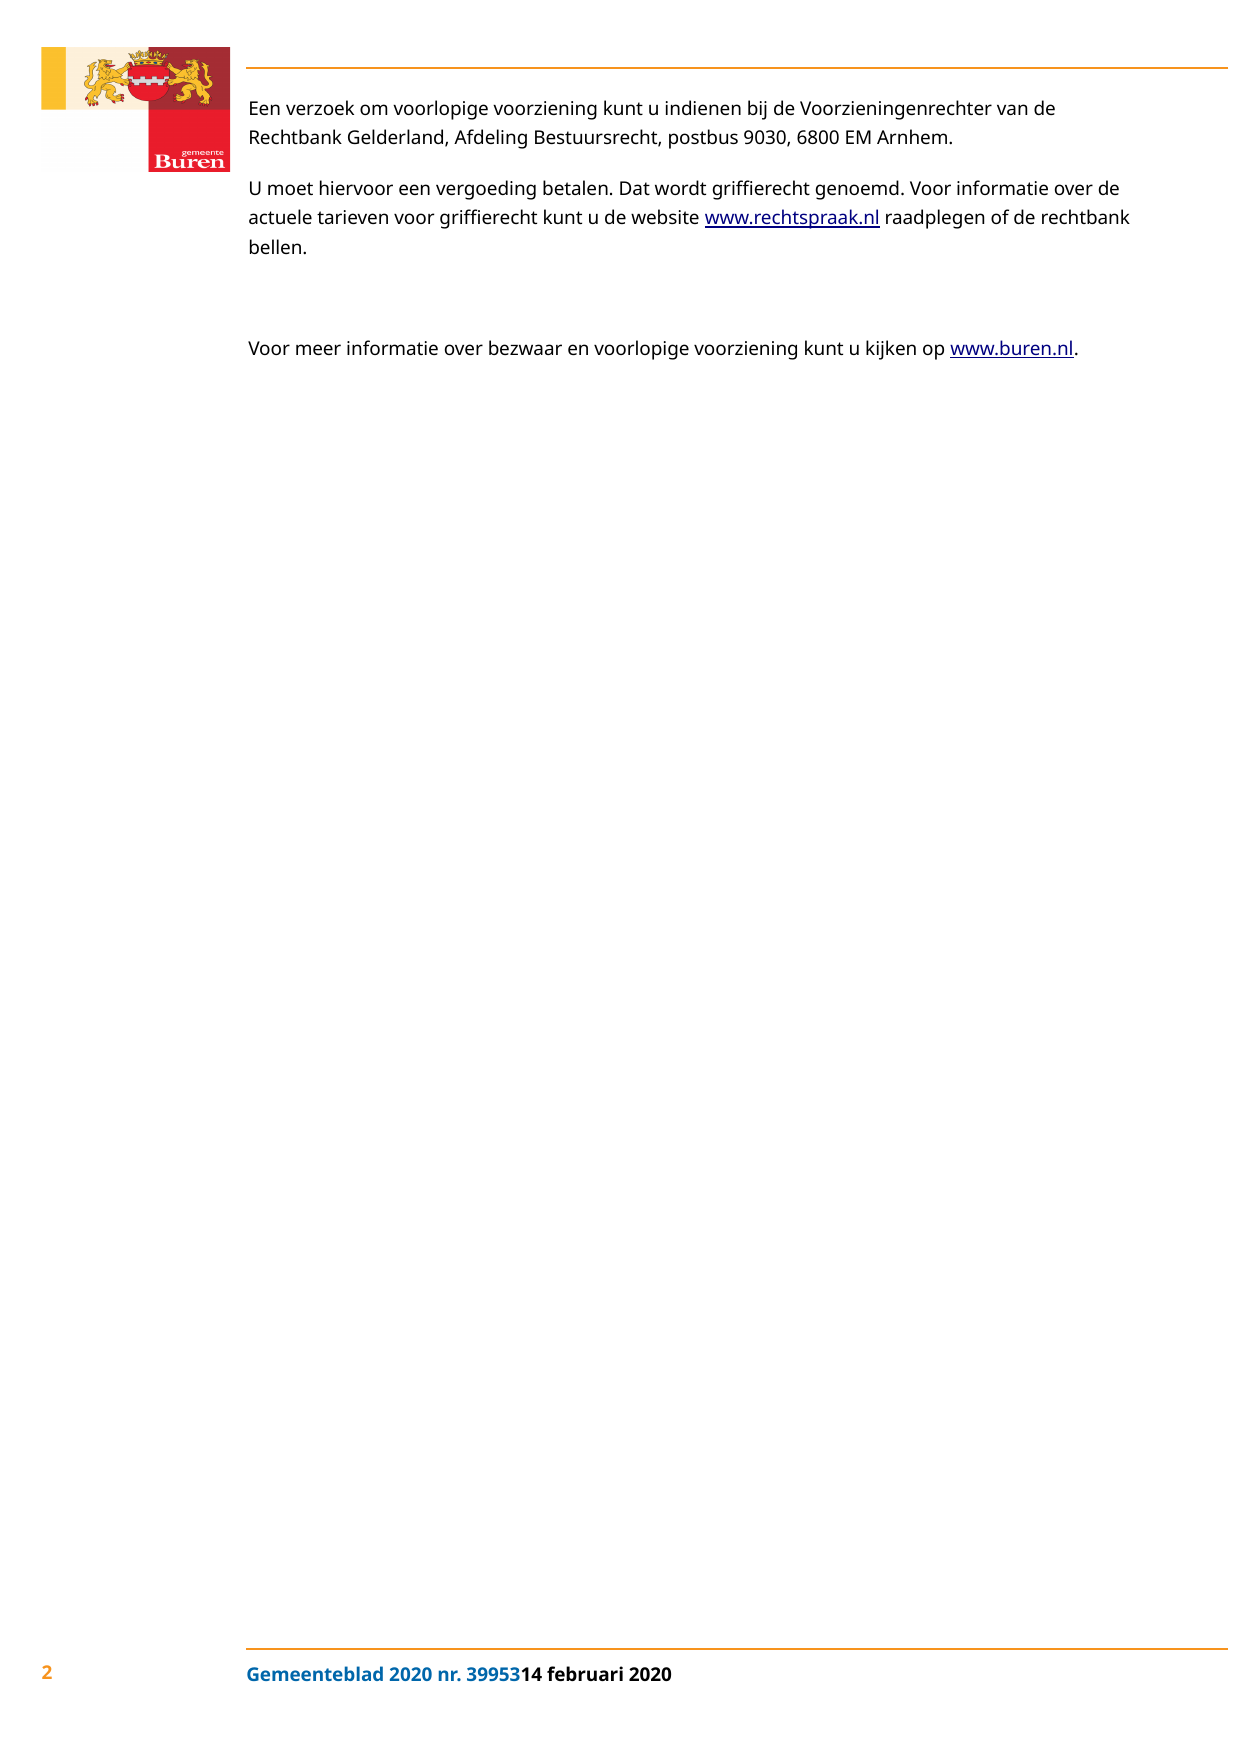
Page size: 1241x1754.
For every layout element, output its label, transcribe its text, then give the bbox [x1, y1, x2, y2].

text Een verzoek om voorlopige voorziening kunt u indienen bij de Voorzieningenrechter van de Rechtbank Gelderland, Afdeling Bestuursrecht, postbus 9030, 6800 EM Arnhem. [248, 95, 1152, 150]
text U moet hiervoor een vergoeding betalen. Dat wordt griffierecht genoemd. Voor informatie over de actuele tarieven voor griffierecht kunt u de website www.rechtspraak.nl raadplegen of de rechtbank bellen. [248, 175, 1152, 260]
text Voor meer informatie over bezwaar en voorlopige voorziening kunt u kijken op www.buren.nl. [248, 335, 1152, 361]
picture [41, 47, 231, 172]
